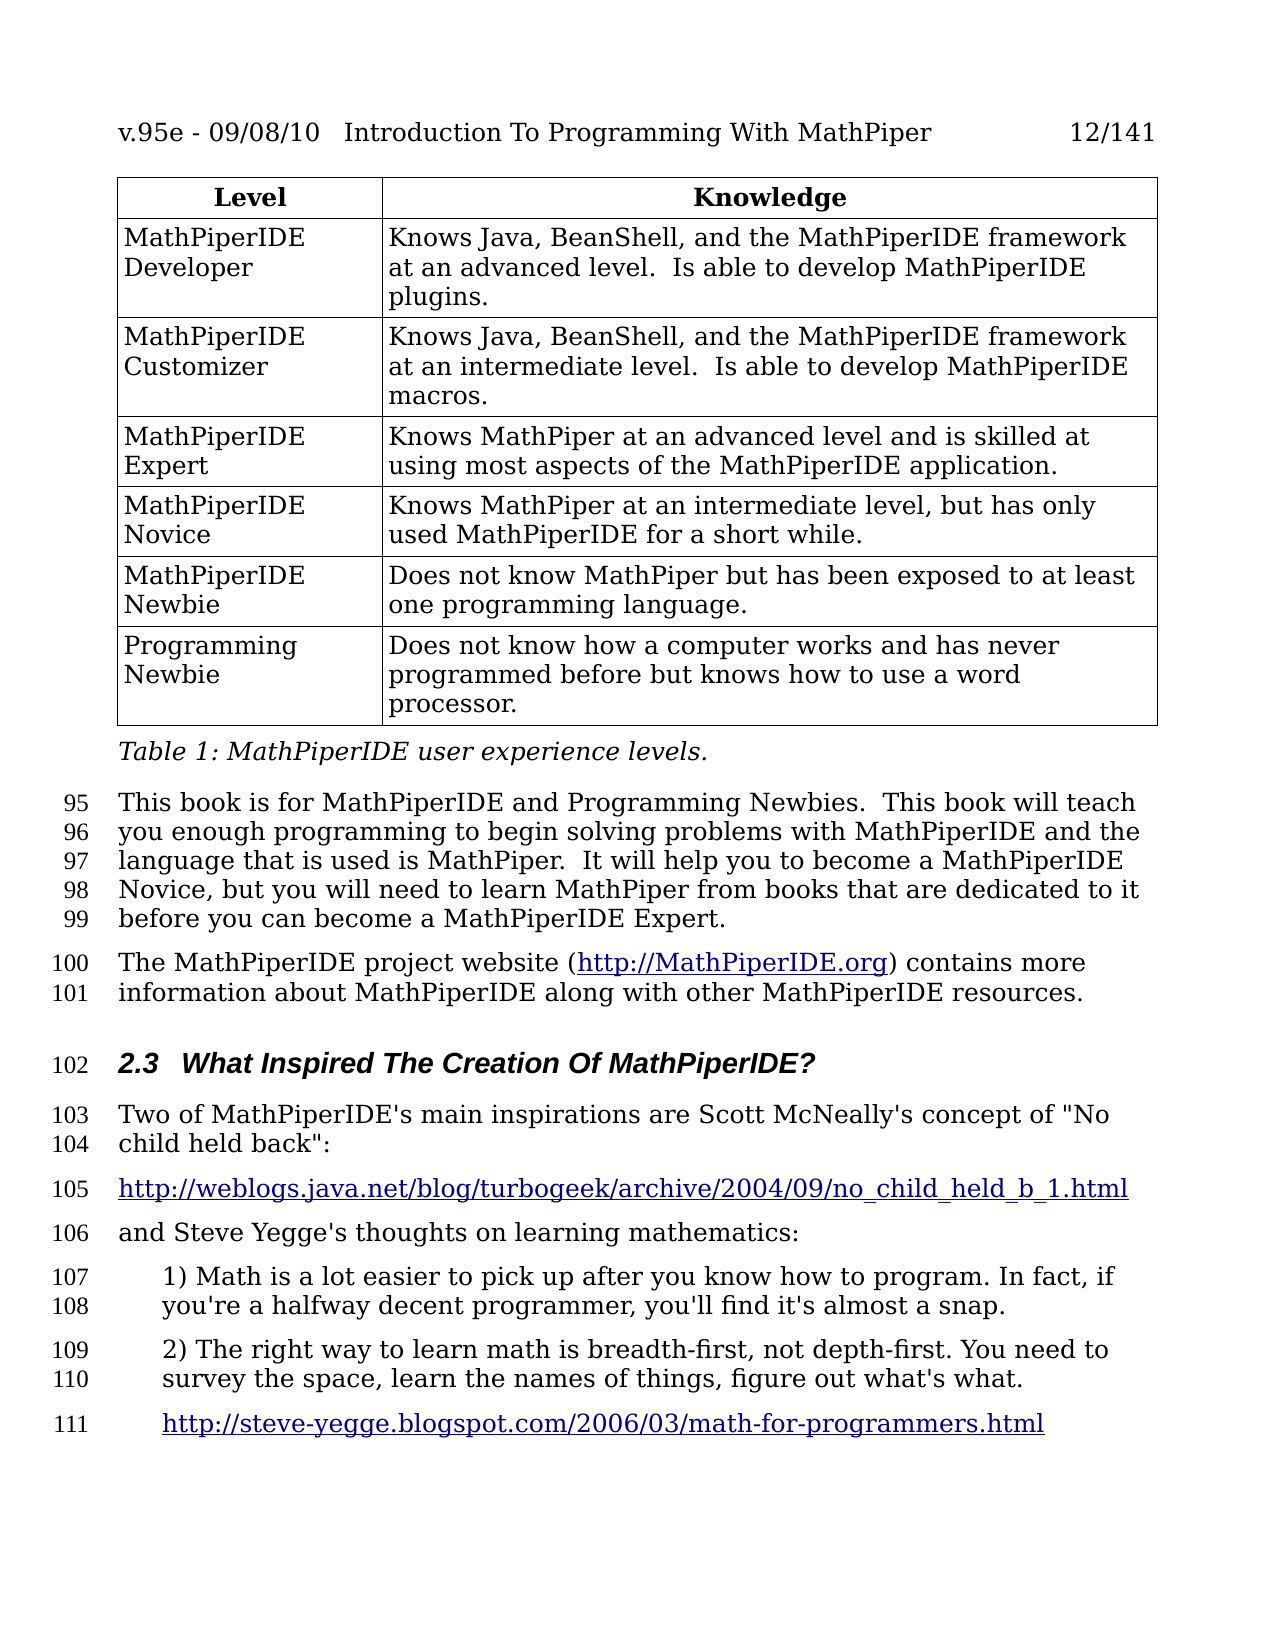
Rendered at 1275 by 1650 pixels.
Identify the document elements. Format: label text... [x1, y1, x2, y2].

table_cell Knows Java, BeanShell, and the MathPiperIDE framework at an intermediate level. Is able to develop MathPiperIDE macros. [383, 318, 1157, 416]
table_cell MathPiperIDE Expert [118, 417, 382, 486]
table_cell Knows MathPiper at an advanced level and is skilled at using most aspects of the MathPiperIDE application. [383, 417, 1157, 486]
table_cell MathPiperIDE Developer [118, 219, 382, 317]
text http://steve-yegge.blogspot.com/2006/03/math-for-programmers.html [162, 1409, 1157, 1438]
text The MathPiperIDE project website (http://MathPiperIDE.org) contains more information about MathPiperIDE along with other MathPiperIDE resources. [118, 949, 1157, 1007]
text This book is for MathPiperIDE and Programming Newbies. This book will teach you enough programming to begin solving problems with MathPiperIDE and the language that is used is MathPiper. It will help you to become a MathPiperIDE Novice, but you will need to learn MathPiper from books that are dedicated to it before you can become a MathPiperIDE Expert. [118, 788, 1157, 934]
text http://weblogs.java.net/blog/turbogeek/archive/2004/09/no_child_held_b_1.html [118, 1174, 1157, 1203]
table_cell Does not know how a computer works and has never programmed before but knows how to use a word processor. [383, 627, 1157, 724]
text 2) The right way to learn math is breadth-first, not depth-first. You need to survey the space, learn the names of things, figure out what's what. [162, 1336, 1157, 1394]
table_cell Knows Java, BeanShell, and the MathPiperIDE framework at an advanced level. Is able to develop MathPiperIDE plugins. [383, 219, 1157, 317]
table_cell MathPiperIDE Customizer [118, 318, 382, 416]
table_cell Knows MathPiper at an intermediate level, but has only used MathPiperIDE for a short while. [383, 487, 1157, 556]
table_cell MathPiperIDE Novice [118, 487, 382, 556]
text Two of MathPiperIDE's main inspirations are Scott McNeally's concept of "No child held back": [118, 1101, 1157, 1159]
table_header Knowledge [383, 178, 1157, 218]
table_cell Does not know MathPiper but has been exposed to at least one programming language. [383, 557, 1157, 626]
text and Steve Yegge's thoughts on learning mathematics: [118, 1218, 1157, 1247]
table_cell MathPiperIDE Newbie [118, 557, 382, 626]
text 1) Math is a lot easier to pick up after you know how to program. In fact, if you're a halfway decent programmer, you'll find it's almost a snap. [162, 1262, 1157, 1321]
table_header Level [118, 178, 382, 218]
subtitle What Inspired The Creation Of MathPiperIDE? [118, 1046, 1157, 1079]
table_cell Programming Newbie [118, 627, 382, 724]
text Table 1: MathPiperIDE user experience levels. [118, 737, 1157, 766]
